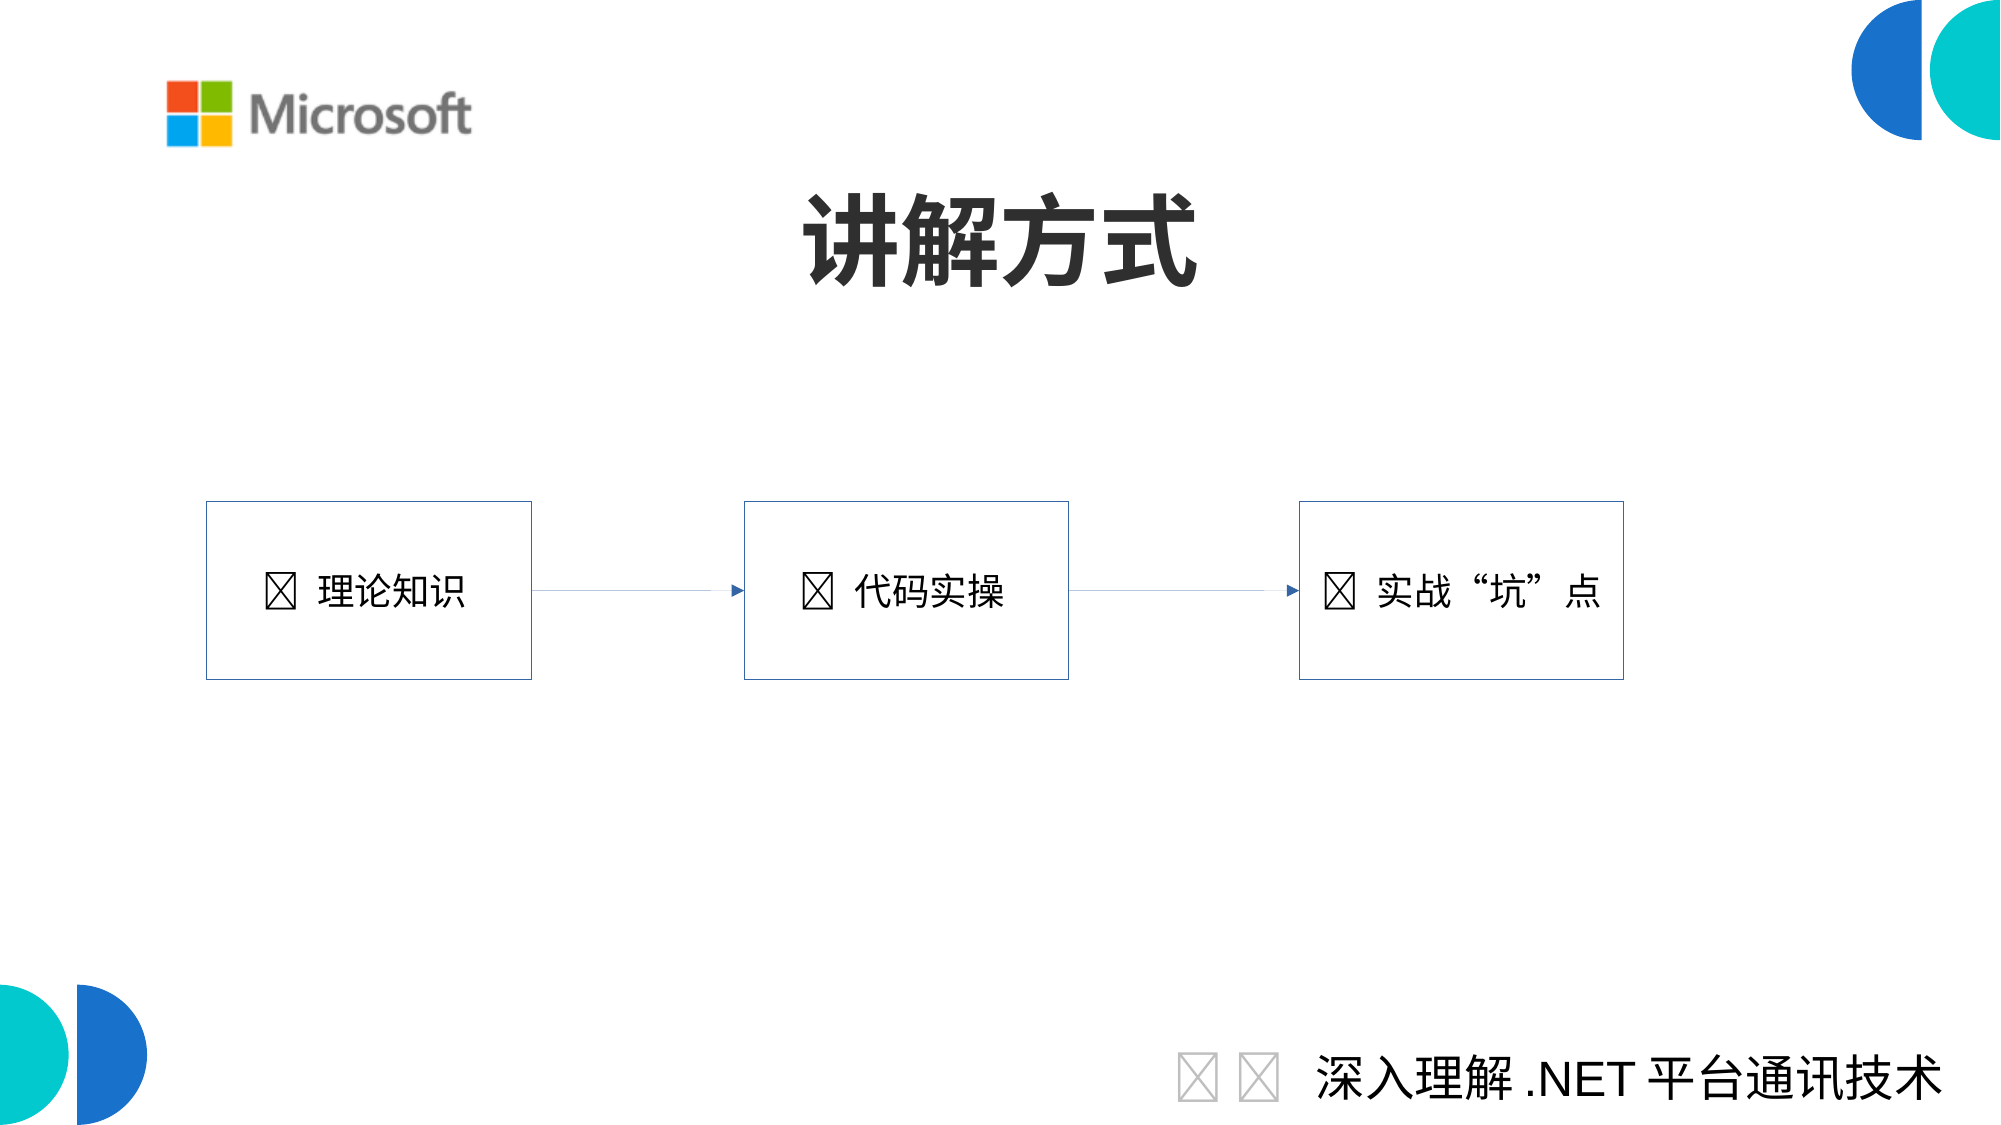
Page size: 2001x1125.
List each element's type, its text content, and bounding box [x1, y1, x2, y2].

picture [85, 41, 552, 189]
title 讲解方式 [138, 145, 1862, 332]
text_box 🚀 代码实操 [744, 501, 1069, 680]
text_box 🚀 理论知识 [206, 501, 532, 680]
text_box 🚀 实战“坑”点 [1299, 501, 1624, 680]
subtitle 🚀 🚀 深入理解.NET平台通讯技术 [1173, 1046, 1952, 1107]
